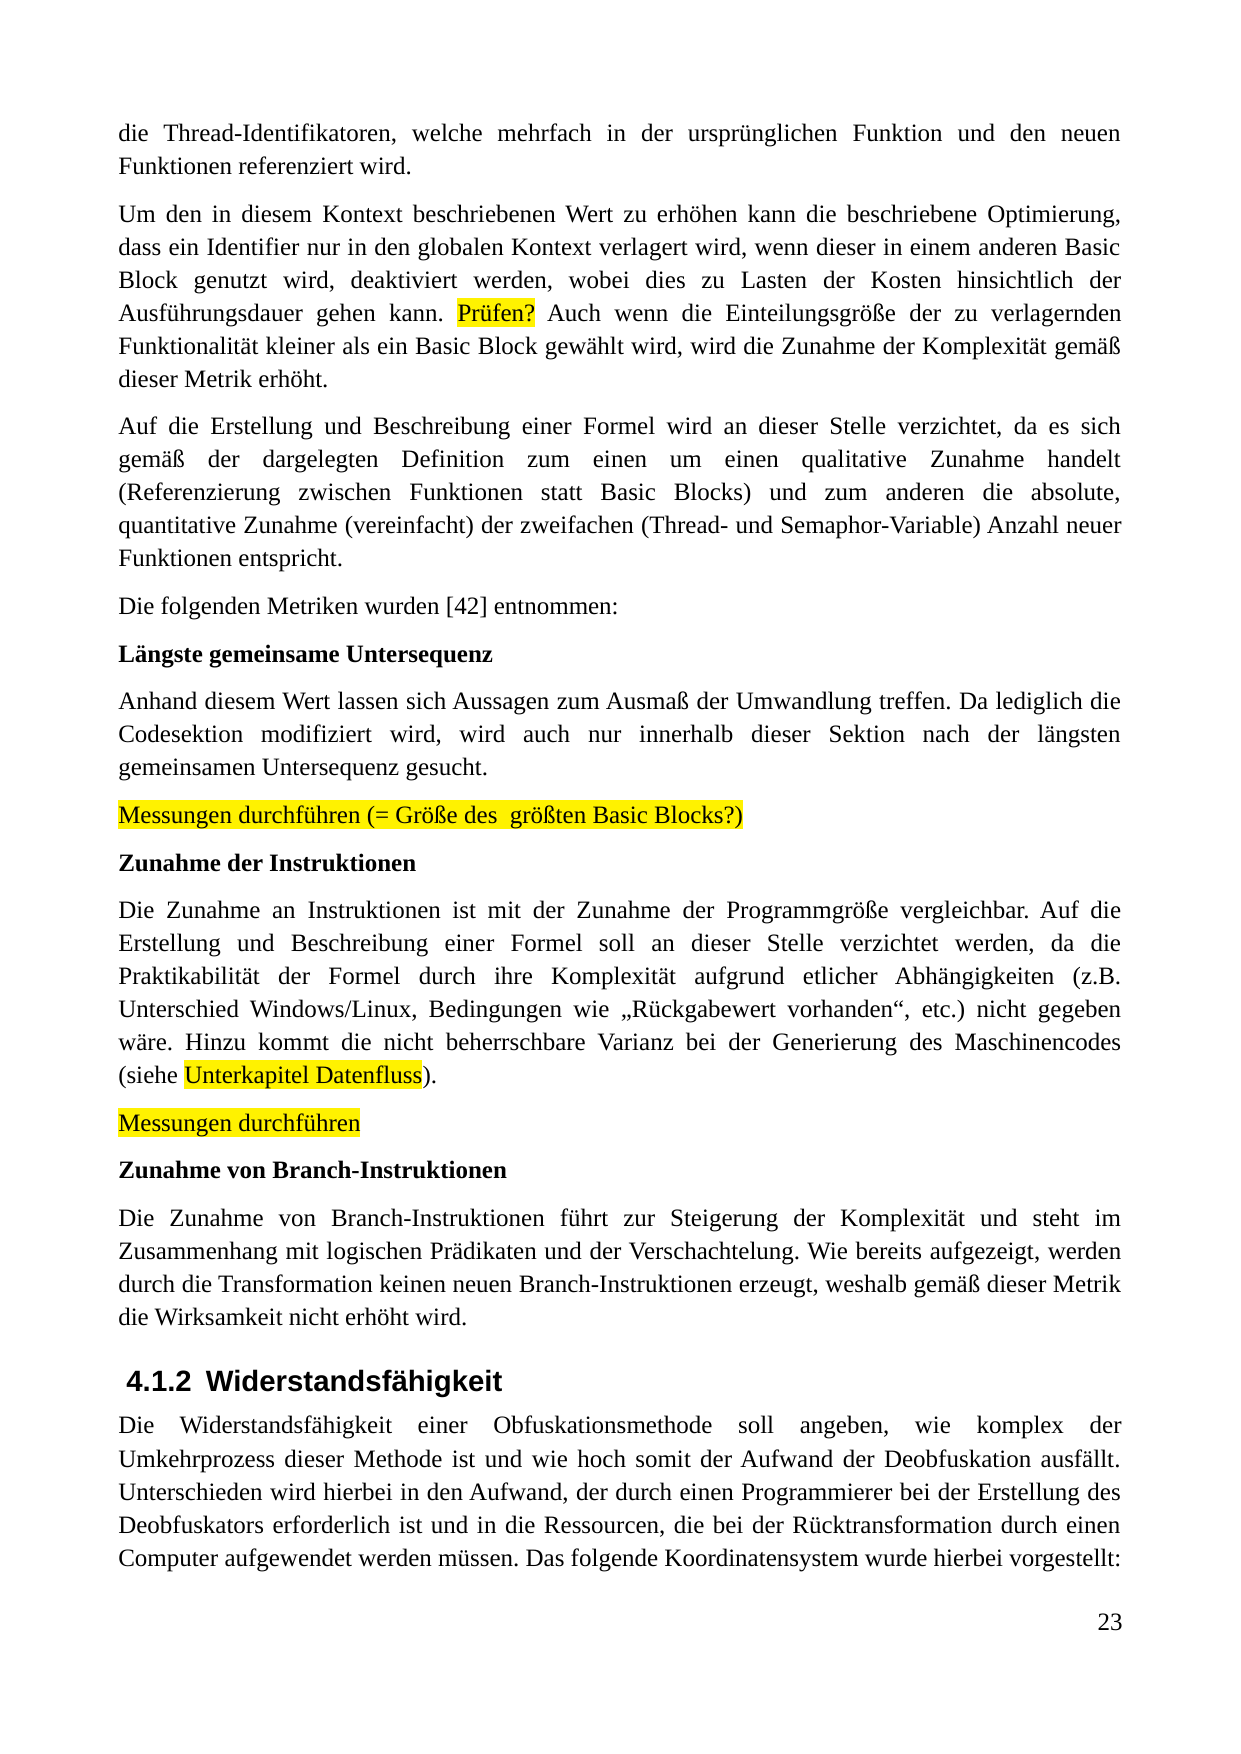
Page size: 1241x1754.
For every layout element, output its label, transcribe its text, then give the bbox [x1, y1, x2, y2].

text Längste gemeinsame Untersequenz [118, 639, 1122, 667]
subtitle Widerstandsfähigkeit [118, 1364, 1122, 1398]
text Anhand diesem Wert lassen sich Aussagen zum Ausmaß der Umwandlung treffen. Da lediglich die Codesektion modifiziert wird, wird auch nur innerhalb dieser Sektion nach der längsten gemeinsamen Untersequenz gesucht. [118, 686, 1122, 781]
text Die Widerstandsfähigkeit einer Obfuskationsmethode soll angeben, wie komplex der Umkehrprozess dieser Methode ist und wie hoch somit der Aufwand der Deobfuskation ausfällt. Unterschieden wird hierbei in den Aufwand, der durch einen Programmierer bei der Erstellung des Deobfuskators erforderlich ist und in die Ressourcen, die bei der Rücktransformation durch einen Computer aufgewendet werden müssen. Das folgende Koordinatensystem wurde hierbei vorgestellt: [118, 1411, 1122, 1571]
text Auf die Erstellung und Beschreibung einer Formel wird an dieser Stelle verzichtet, da es sich gemäß der dargelegten Definition zum einen um einen qualitative Zunahme handelt (Referenzierung zwischen Funktionen statt Basic Blocks) und zum anderen die absolute, quantitative Zunahme (vereinfacht) der zweifachen (Thread- und Semaphor-Variable) Anzahl neuer Funktionen entspricht. [118, 411, 1122, 572]
text die Thread-Identifikatoren, welche mehrfach in der ursprünglichen Funktion und den neuen Funktionen referenziert wird. [118, 118, 1122, 180]
text Die folgenden Metriken wurden [42] entnommen: [118, 591, 1122, 620]
text Zunahme von Branch-Instruktionen [118, 1156, 1122, 1184]
text Die Zunahme von Branch-Instruktionen führt zur Steigerung der Komplexität und steht im Zusammenhang mit logischen Prädikaten und der Verschachtelung. Wie bereits aufgezeigt, werden durch die Transformation keinen neuen Branch-Instruktionen erzeugt, weshalb gemäß dieser Metrik die Wirksamkeit nicht erhöht wird. [118, 1203, 1122, 1331]
text Zunahme der Instruktionen [118, 848, 1122, 876]
text Um den in diesem Kontext beschriebenen Wert zu erhöhen kann die beschriebene Optimierung, dass ein Identifier nur in den globalen Kontext verlagert wird, wenn dieser in einem anderen Basic Block genutzt wird, deaktiviert werden, wobei dies zu Lasten der Kosten hinsichtlich der Ausführungsdauer gehen kann. Prüfen? Auch wenn die Einteilungsgröße der zu verlagernden Funktionalität kleiner als ein Basic Block gewählt wird, wird die Zunahme der Komplexität gemäß dieser Metrik erhöht. [118, 199, 1122, 393]
text Messungen durchführen [118, 1108, 1122, 1137]
text Messungen durchführen (= Größe des größten Basic Blocks?) [118, 800, 1122, 829]
text Die Zunahme an Instruktionen ist mit der Zunahme der Programmgröße vergleichbar. Auf die Erstellung und Beschreibung einer Formel soll an dieser Stelle verzichtet werden, da die Praktikabilität der Formel durch ihre Komplexität aufgrund etlicher Abhängigkeiten (z.B. Unterschied Windows/Linux, Bedingungen wie „Rückgabewert vorhanden“, etc.) nicht gegeben wäre. Hinzu kommt die nicht beherrschbare Varianz bei der Generierung des Maschinencodes (siehe Unterkapitel Datenfluss). [118, 895, 1122, 1089]
